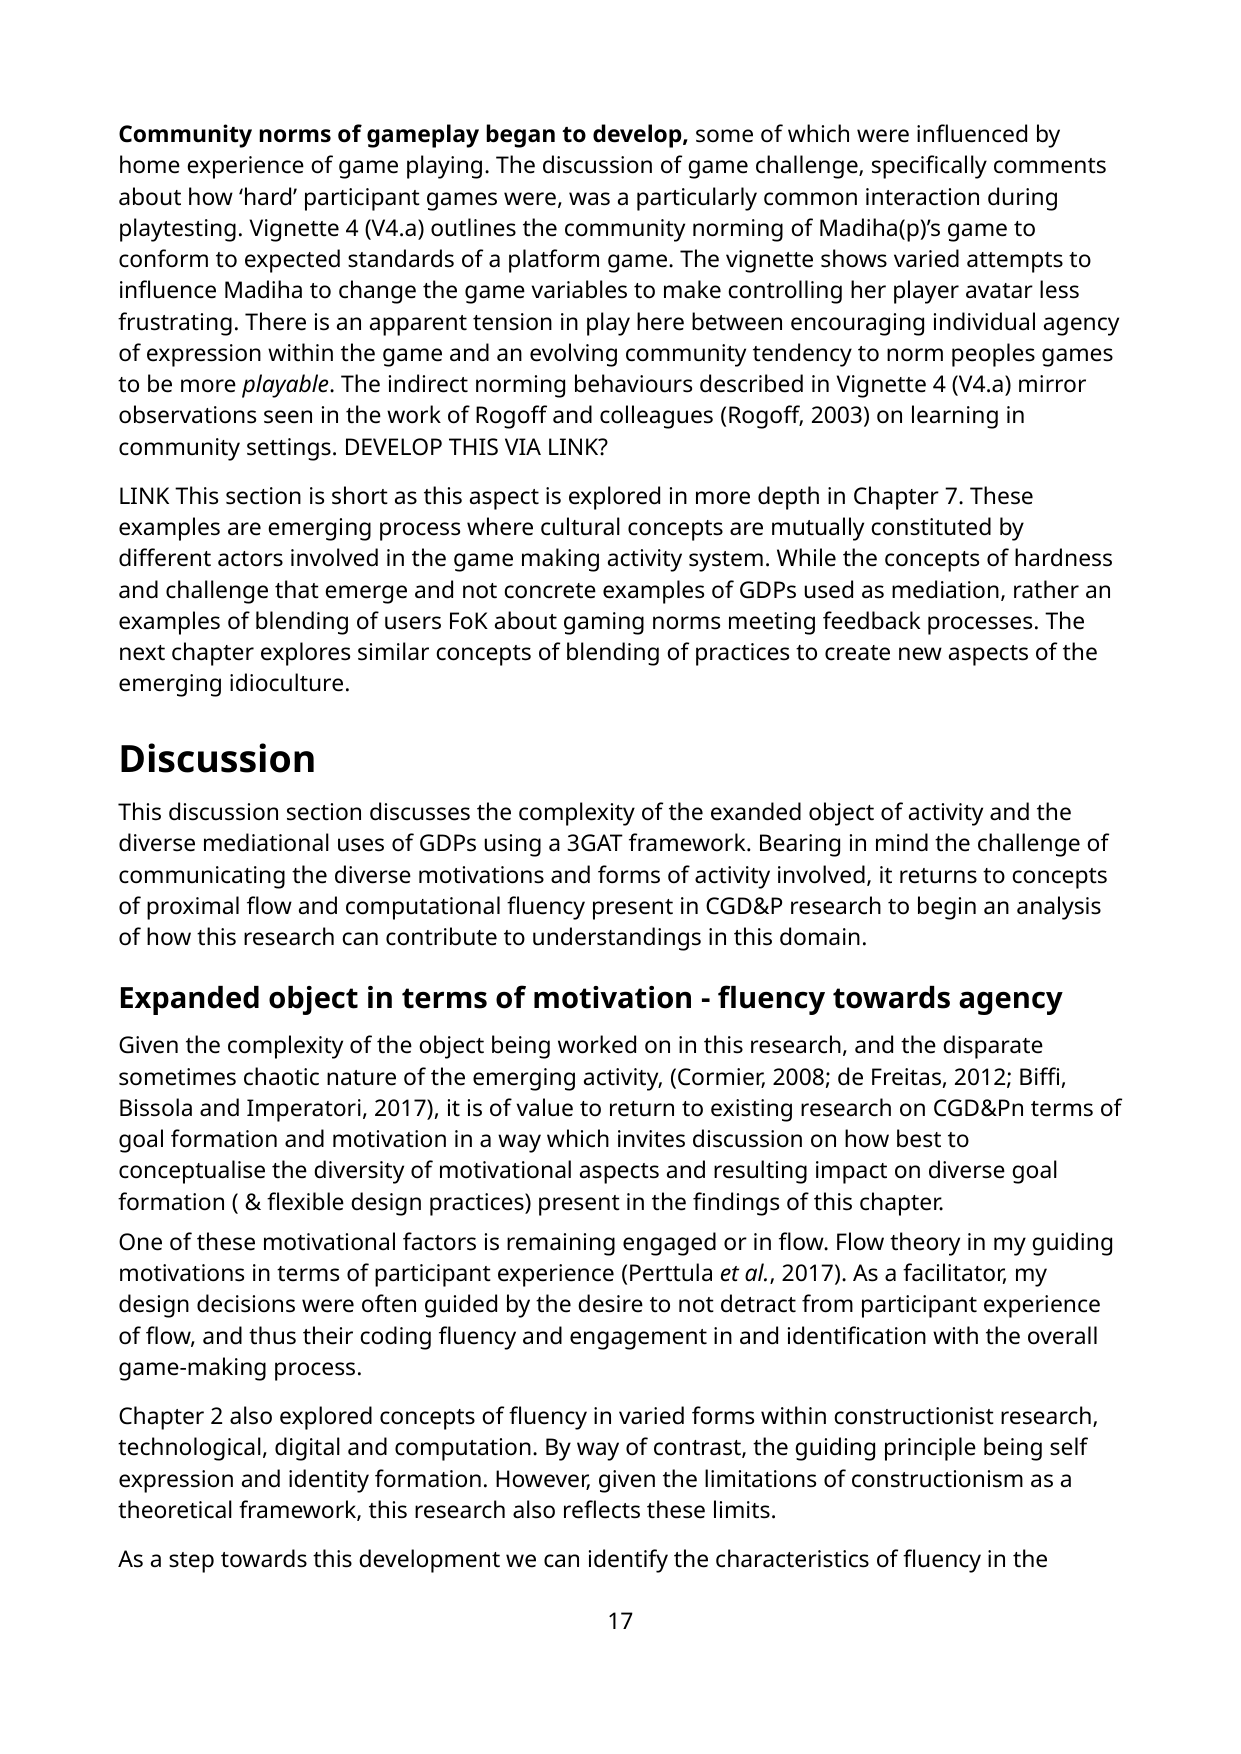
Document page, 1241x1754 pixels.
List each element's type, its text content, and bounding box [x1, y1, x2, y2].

text Community norms of gameplay began to develop, some of which were influenced by home experience of game playing. The discussion of game challenge, specifically comments about how ‘hard’ participant games were, was a particularly common interaction during playtesting. Vignette 4 (V4.a) outlines the community norming of Madiha(p)’s game to conform to expected standards of a platform game. The vignette shows varied attempts to influence Madiha to change the game variables to make controlling her player avatar less frustrating. There is an apparent tension in play here between encouraging individual agency of expression within the game and an evolving community tendency to norm peoples games to be more playable. The indirect norming behaviours described in Vignette 4 (V4.a) mirror observations seen in the work of Rogoff and colleagues (Rogoff, 2003) on learning in community settings. DEVELOP THIS VIA LINK? [118, 118, 1122, 462]
text One of these motivational factors is remaining engaged or in flow. Flow theory in my guiding motivations in terms of participant experience (Perttula et al., 2017). As a facilitator, my design decisions were often guided by the desire to not detract from participant experience of flow, and thus their coding fluency and engagement in and identification with the overall game-making process. [118, 1226, 1122, 1382]
text This discussion section discusses the complexity of the exanded object of activity and the diverse mediational uses of GDPs using a 3GAT framework. Bearing in mind the challenge of communicating the diverse motivations and forms of activity involved, it returns to concepts of proximal flow and computational fluency present in CGD&P research to begin an analysis of how this research can contribute to understandings in this domain. [118, 796, 1122, 952]
text Given the complexity of the object being worked on in this research, and the disparate sometimes chaotic nature of the emerging activity, (Cormier, 2008; de Freitas, 2012; Biffi, Bissola and Imperatori, 2017), it is of value to return to existing research on CGD&Pn terms of goal formation and motivation in a way which invites discussion on how best to conceptualise the diversity of motivational aspects and resulting impact on diverse goal formation ( & flexible design practices) present in the findings of this chapter. [118, 1029, 1122, 1217]
text As a step towards this development we can identify the characteristics of fluency in the [118, 1543, 1122, 1574]
text LINK This section is short as this aspect is explored in more depth in Chapter 7. These examples are emerging process where cultural concepts are mutually constituted by different actors involved in the game making activity system. While the concepts of hardness and challenge that emerge and not concrete examples of GDPs used as mediation, rather an examples of blending of users FoK about gaming norms meeting feedback processes. The next chapter explores similar concepts of blending of practices to create new aspects of the emerging idioculture. [118, 480, 1122, 698]
text Chapter 2 also explored concepts of fluency in varied forms within constructionist research, technological, digital and computation. By way of contrast, the guiding principle being self expression and identity formation. However, given the limitations of constructionism as a theoretical framework, this research also reflects these limits. [118, 1400, 1122, 1525]
subtitle Expanded object in terms of motivation - fluency towards agency [118, 977, 1122, 1017]
subtitle Discussion [118, 732, 1122, 783]
